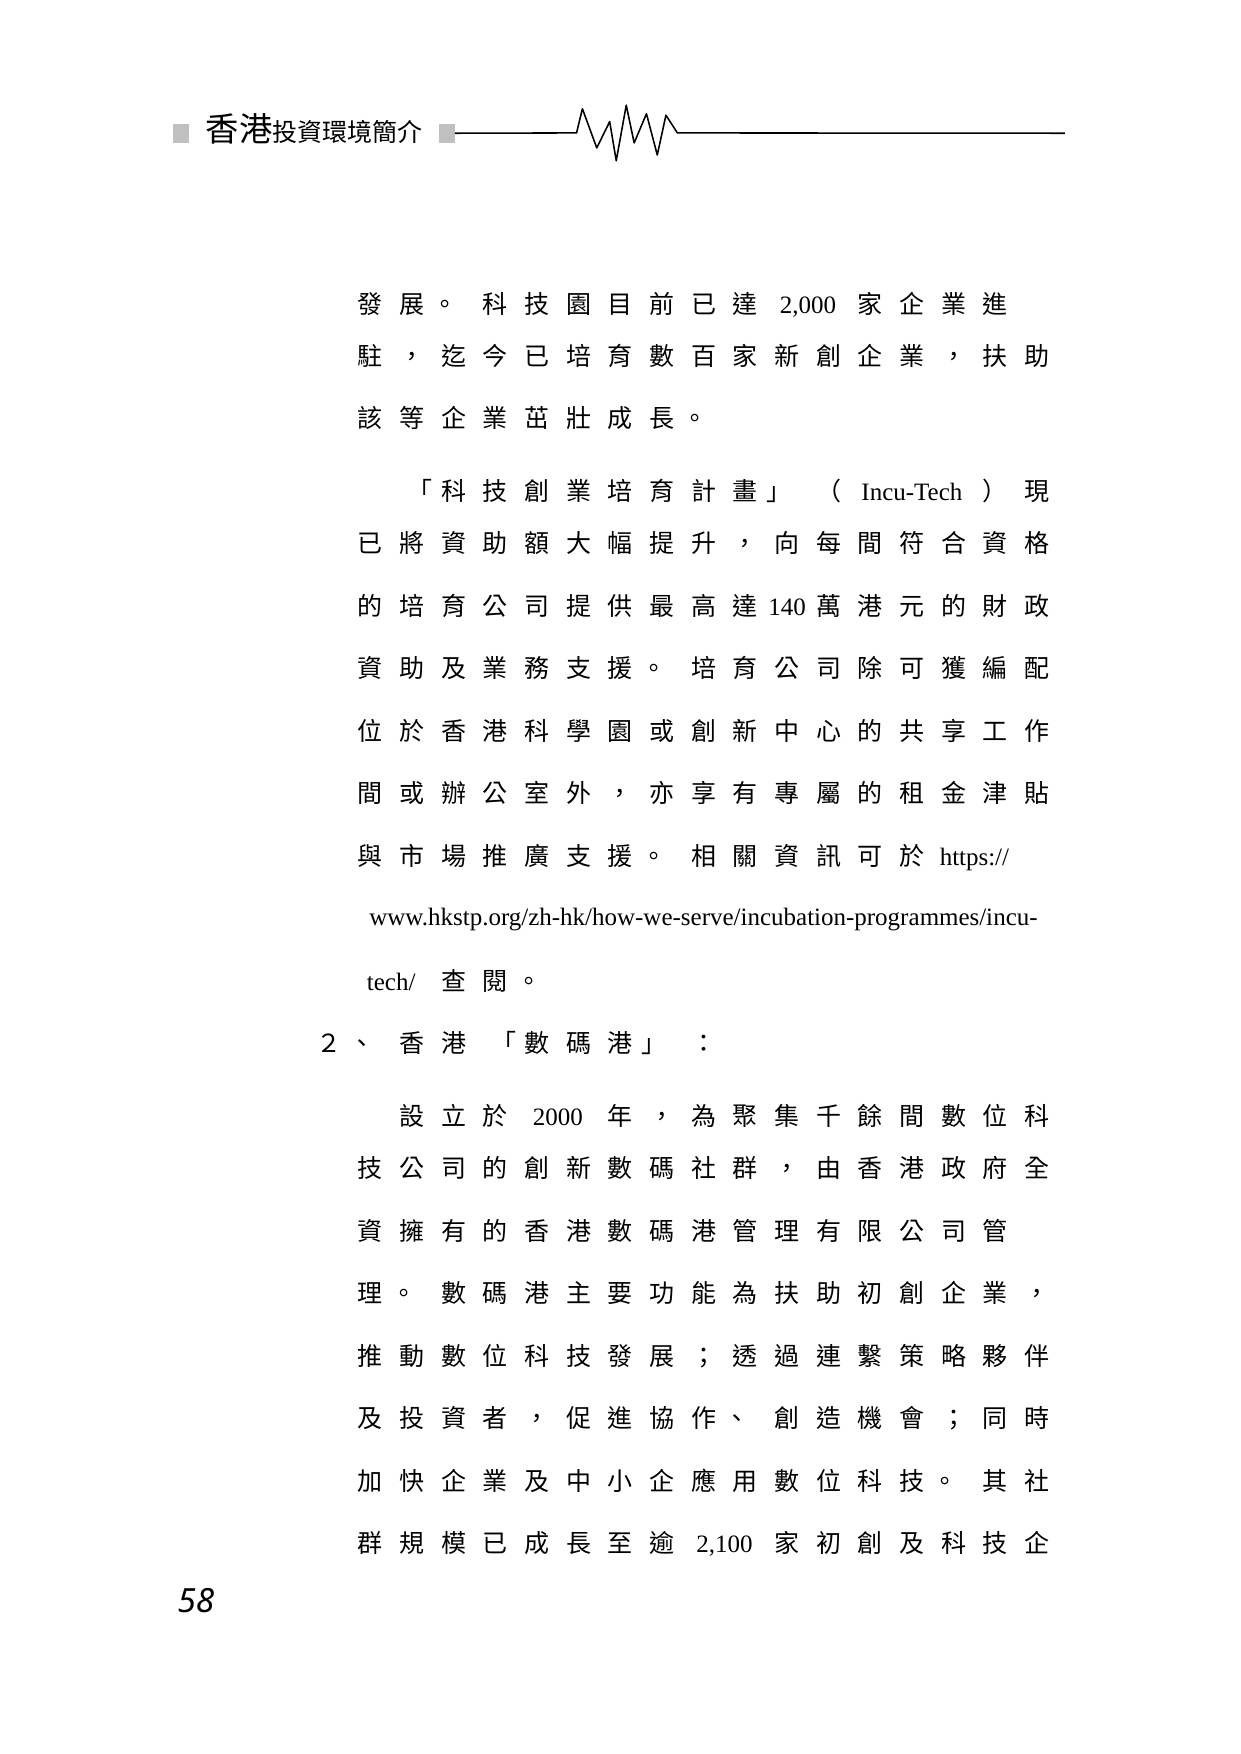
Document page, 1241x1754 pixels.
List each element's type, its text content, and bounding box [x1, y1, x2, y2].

text 發展。科技園目前已達2,000家企業進駐，迄今已培育數百家新創企業，扶助該等企業茁壯成長。 [330, 250, 1058, 438]
text 設立於2000年，為聚集千餘間數位科技公司的創新數碼社群，由香港政府全資擁有的香港數碼港管理有限公司管理。數碼港主要功能為扶助初創企業，推動數位科技發展；透過連繫策略夥伴及投資者，促進協作、創造機會；同時加快企業及中小企應用數位科技。其社群規模已成長至逾2,100家初創及科技企 [330, 1063, 1058, 1563]
text 「科技創業培育計畫」（Incu-Tech）現已將資助額大幅提升，向每間符合資格的培育公司提供最高達140萬港元的財政資助及業務支援。培育公司除可獲編配位於香港科學園或創新中心的共享工作間或辦公室外，亦享有專屬的租金津貼與市場推廣支援。相關資訊可於https://www.hkstp.org/zh-hk/how-we-serve/incubation-programmes/incu-tech/查閱。 [330, 438, 1058, 1000]
text ２、香港「數碼港」： [281, 1000, 1058, 1063]
